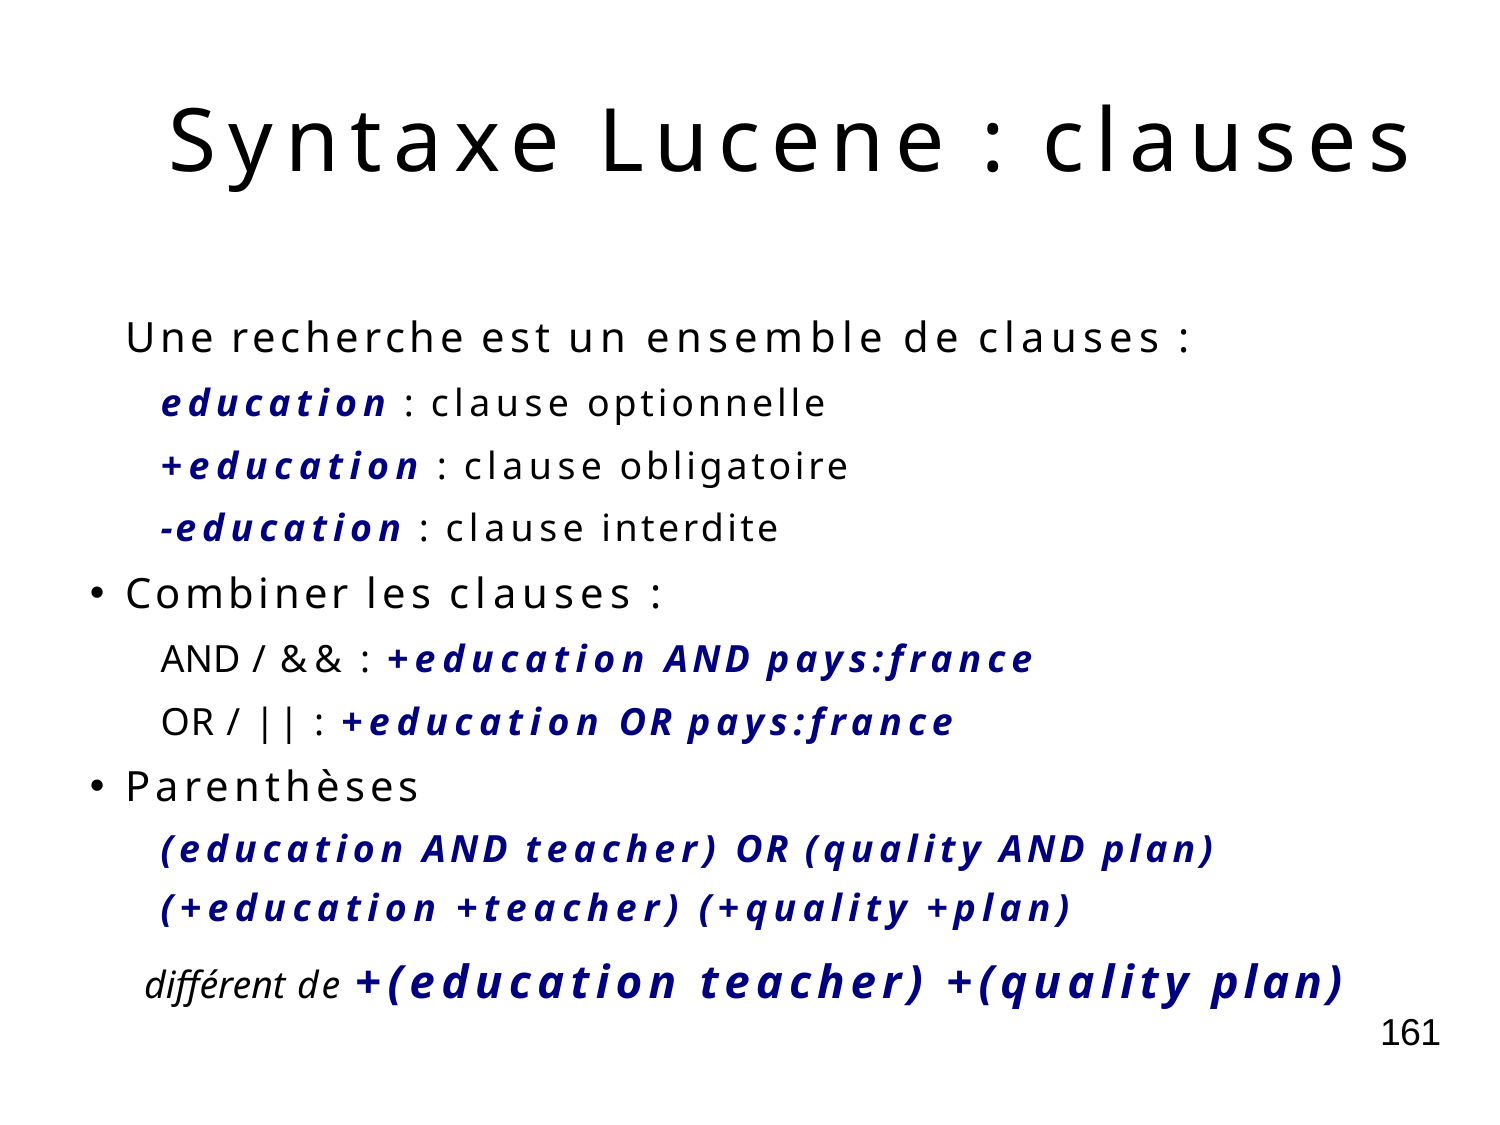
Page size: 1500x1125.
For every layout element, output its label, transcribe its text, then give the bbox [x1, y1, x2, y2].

text_box Une recherche est un ensemble de clauses : education : clause optionnelle +education : clause obligatoire -education : clause interdite Combiner les clauses : AND / && : +education AND pays:france OR / || : +education OR pays:france Parenthèses (education AND teacher) OR (quality AND plan) (+education +teacher) (+quality +plan) [87, 289, 1477, 929]
text_box différent de +(education teacher) +(quality plan) [142, 950, 1445, 1008]
title Syntaxe Lucene : clauses [166, 81, 1418, 289]
text_box 161 [1377, 1008, 1445, 1054]
